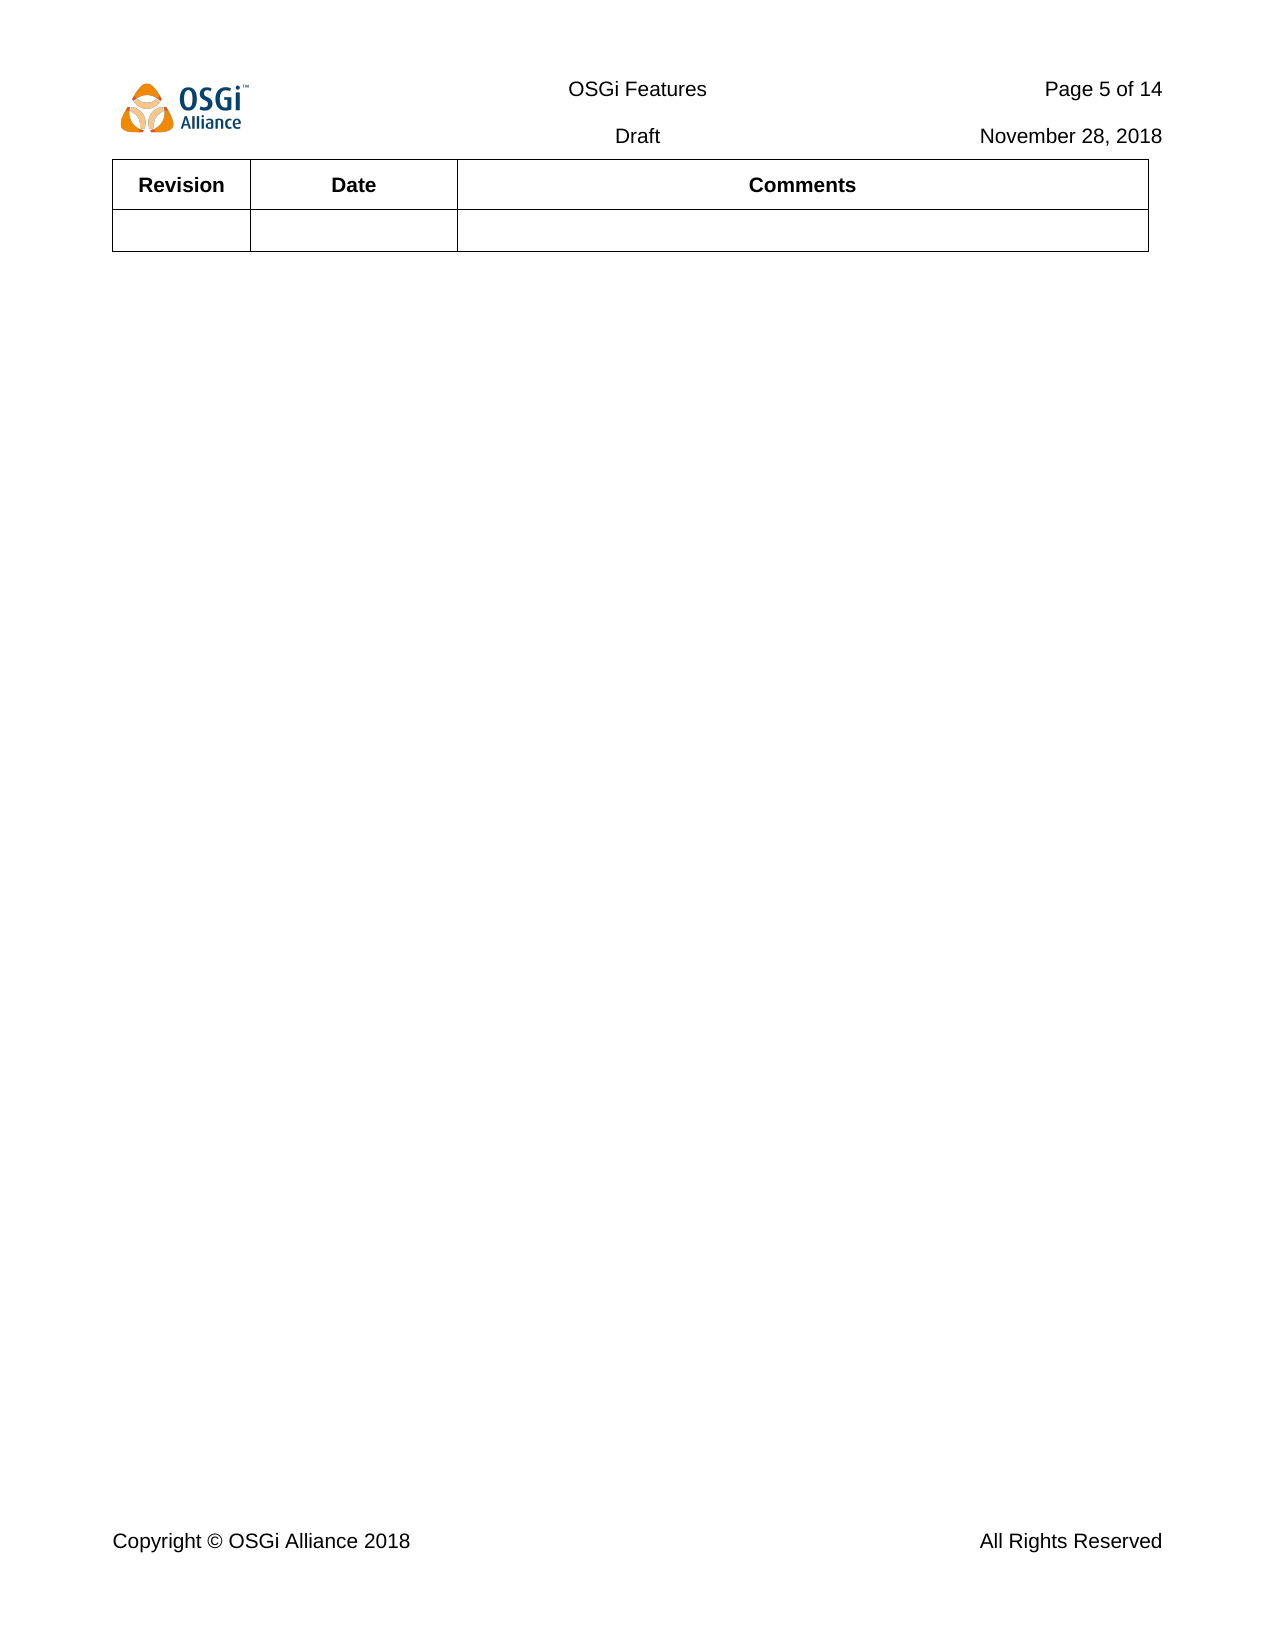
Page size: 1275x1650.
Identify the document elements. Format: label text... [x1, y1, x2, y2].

table_cell [113, 210, 250, 251]
table_cell [251, 210, 457, 251]
picture [113, 76, 257, 140]
table_cell [458, 210, 1148, 251]
table_header Revision [113, 160, 250, 209]
table_header Comments [458, 160, 1148, 209]
table_header Date [251, 160, 457, 209]
